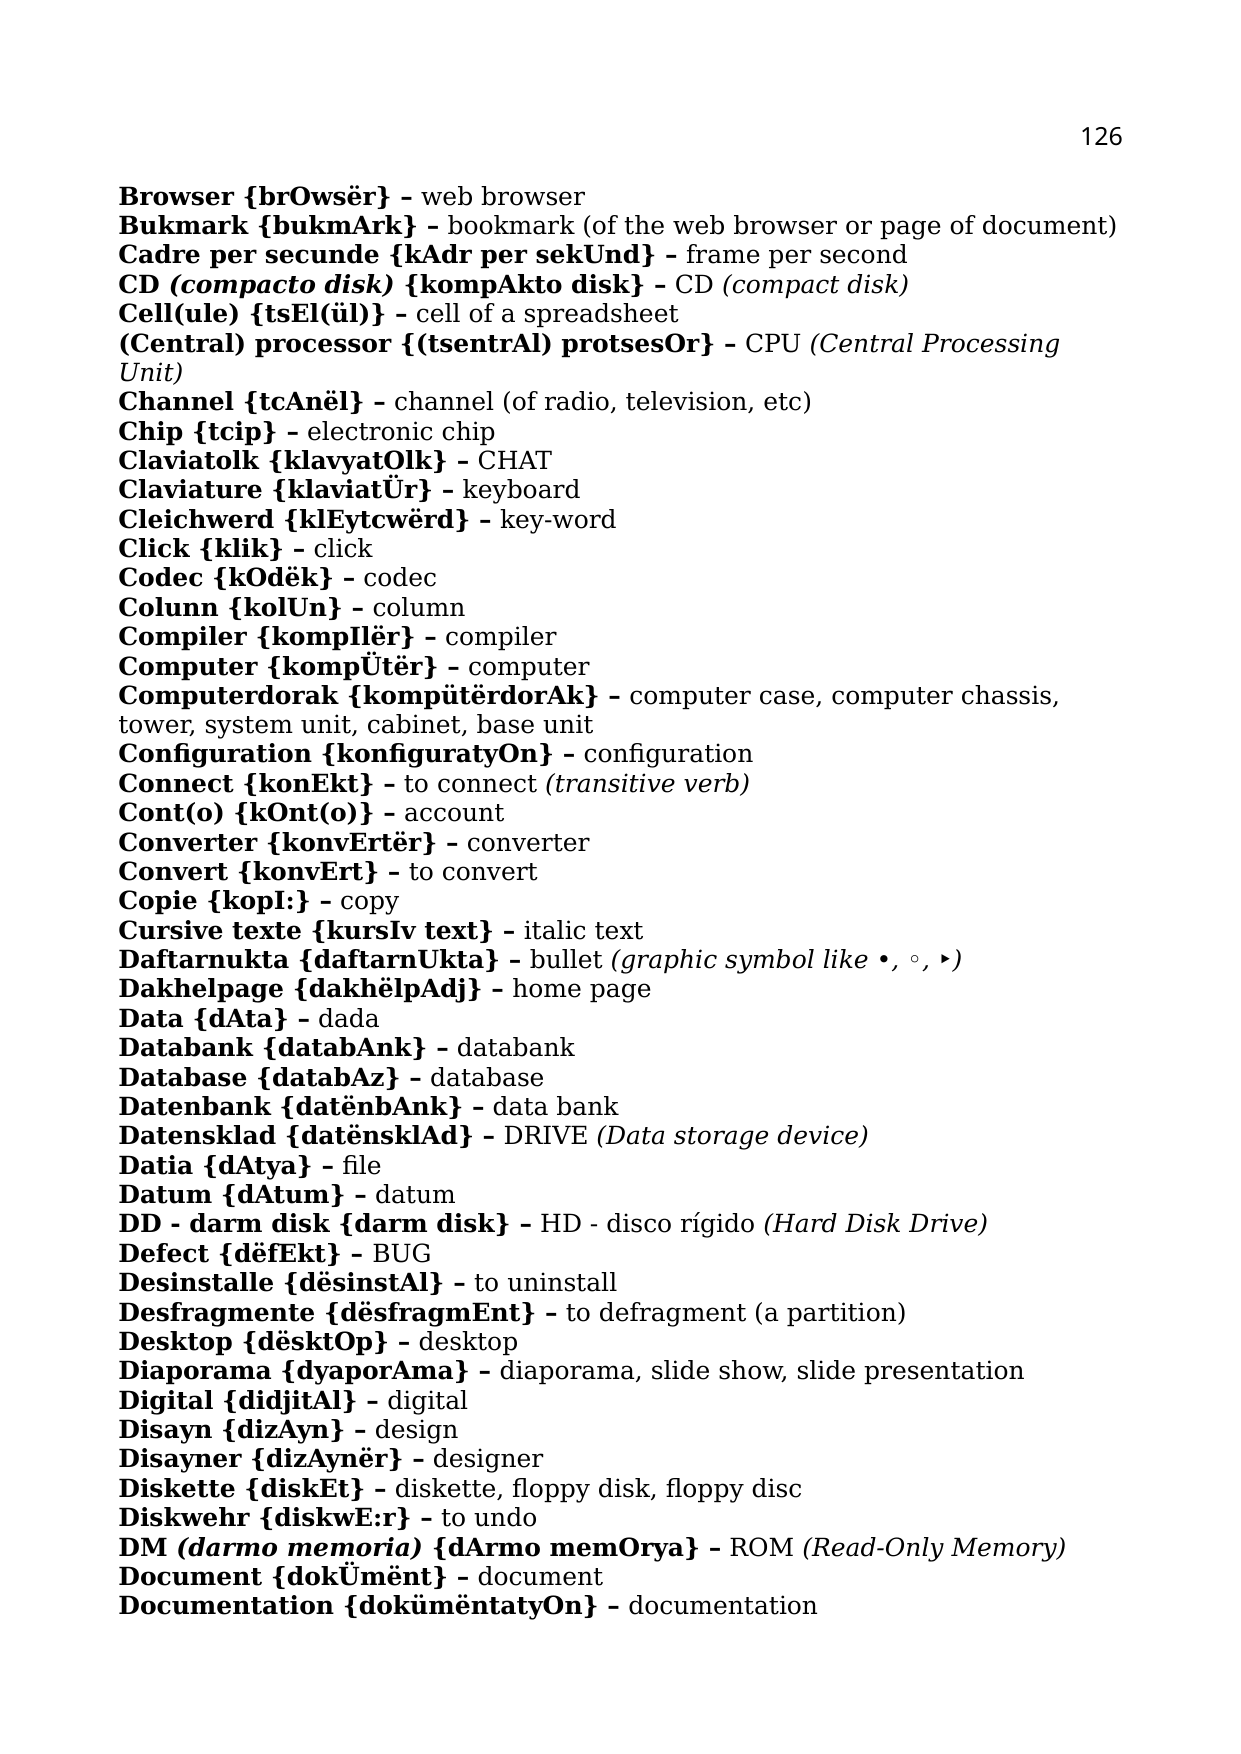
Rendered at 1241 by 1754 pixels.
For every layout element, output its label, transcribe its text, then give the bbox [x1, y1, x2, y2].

text Diaporama {dyaporAma} – diaporama, slide show, slide presentation [118, 1356, 1123, 1386]
text Data {dAta} – dada [118, 1004, 1123, 1033]
text Converter {konvErtër} – converter [118, 827, 1123, 857]
text Colunn {kolUn} – column [118, 593, 1123, 622]
text Claviature {klaviatÜr} – keyboard [118, 475, 1123, 504]
text Diskette {diskEt} – diskette, floppy disk, floppy disc [118, 1474, 1123, 1503]
text Cursive texte {kursIv text} – italic text [118, 916, 1123, 945]
text Datenbank {datënbAnk} – data bank [118, 1092, 1123, 1121]
text Channel {tcAnël} – channel (of radio, television, etc) [118, 387, 1123, 416]
text Datia {dAtya} – file [118, 1151, 1123, 1180]
text Codec {kOdëk} – codec [118, 563, 1123, 593]
text Convert {konvErt} – to convert [118, 857, 1123, 886]
text Cadre per secunde {kAdr per sekUnd} – frame per second [118, 240, 1123, 270]
text Disayner {dizAynër} – designer [118, 1444, 1123, 1474]
text Desinstalle {dësinstAl} – to uninstall [118, 1268, 1123, 1297]
text Diskwehr {diskwE:r} – to undo [118, 1503, 1123, 1532]
text Configuration {konfiguratyOn} – configuration [118, 739, 1123, 769]
text CD (compacto disk) {kompAkto disk} – CD (compact disk) [118, 270, 1123, 299]
text Digital {didjitAl} – digital [118, 1386, 1123, 1415]
text Bukmark {bukmArk} – bookmark (of the web browser or page of document) [118, 211, 1123, 240]
text (Central) processor {(tsentrAl) protsesOr} – CPU (Central Processing Unit) [118, 328, 1123, 387]
text Compiler {kompIlër} – compiler [118, 622, 1123, 651]
text Documentation {dokümëntatyOn} – documentation [118, 1591, 1123, 1621]
text Computerdorak {kompütërdorAk} – computer case, computer chassis, tower, system unit, cabinet, base unit [118, 681, 1123, 739]
text Datum {dAtum} – datum [118, 1180, 1123, 1209]
text Daftarnukta {daftarnUkta} – bullet (graphic symbol like •, ◦, ‣) [118, 945, 1123, 974]
text Dakhelpage {dakhëlpAdj} – home page [118, 974, 1123, 1004]
text Database {databAz} – database [118, 1062, 1123, 1092]
text Computer {kompÜtër} – computer [118, 651, 1123, 681]
text Click {klik} – click [118, 534, 1123, 563]
text Connect {konEkt} – to connect (transitive verb) [118, 769, 1123, 798]
text Cell(ule) {tsEl(ül)} – cell of a spreadsheet [118, 299, 1123, 328]
text Cleichwerd {klEytcwërd} – key-word [118, 504, 1123, 534]
text Defect {dëfEkt} – BUG [118, 1239, 1123, 1268]
text Disayn {dizAyn} – design [118, 1415, 1123, 1444]
text Desfragmente {dësfragmEnt} – to defragment (a partition) [118, 1297, 1123, 1327]
text Claviatolk {klavyatOlk} – CHAT [118, 446, 1123, 475]
text Document {dokÜmënt} – document [118, 1562, 1123, 1591]
text Desktop {dësktOp} – desktop [118, 1327, 1123, 1356]
text Copie {kopI:} – copy [118, 886, 1123, 916]
text DM (darmo memoria) {dArmo memOrya} – ROM (Read-Only Memory) [118, 1532, 1123, 1562]
text Chip {tcip} – electronic chip [118, 416, 1123, 446]
text Cont(o) {kOnt(o)} – account [118, 798, 1123, 827]
text Browser {brOwsër} – web browser [118, 182, 1123, 211]
text Datensklad {datënsklAd} – DRIVE (Data storage device) [118, 1121, 1123, 1151]
text Databank {databAnk} – databank [118, 1033, 1123, 1062]
text DD - darm disk {darm disk} – HD - disco rígido (Hard Disk Drive) [118, 1209, 1123, 1239]
